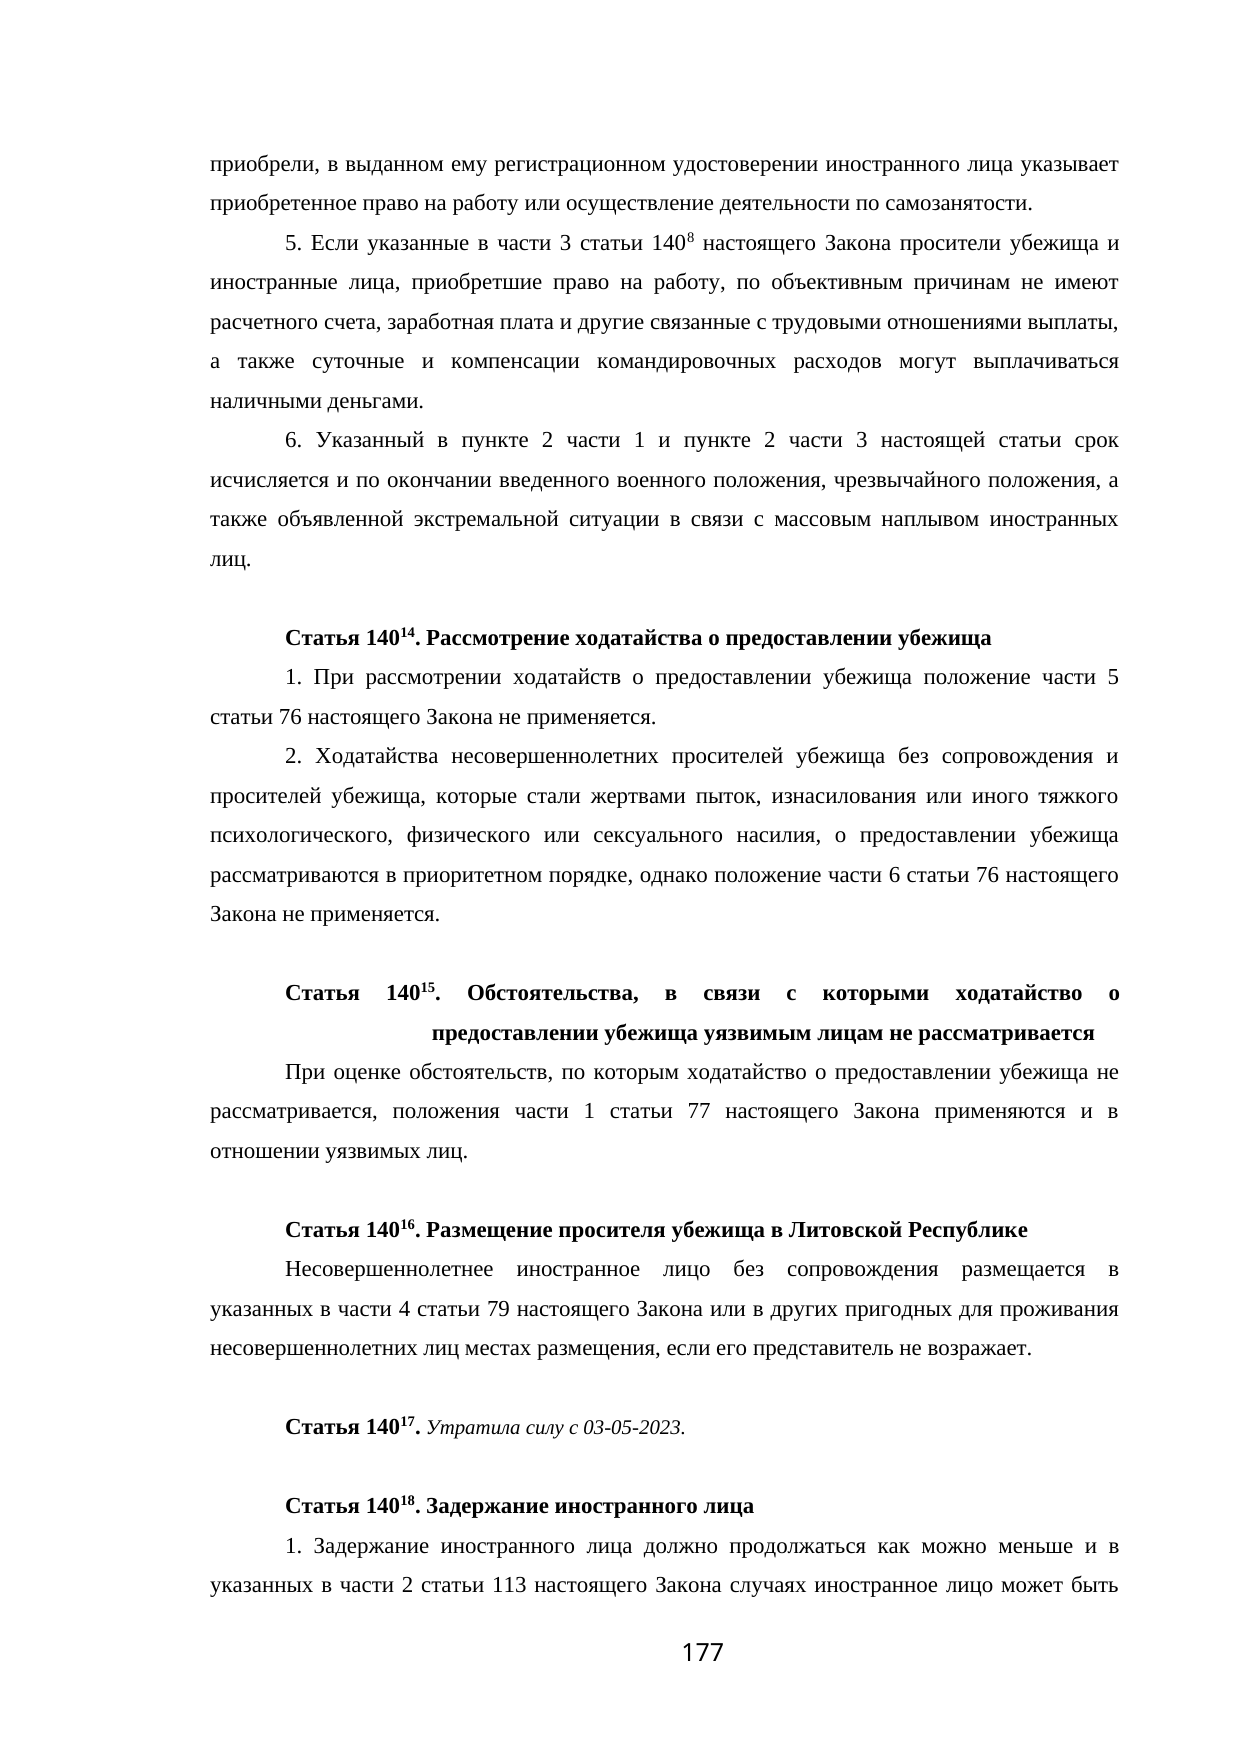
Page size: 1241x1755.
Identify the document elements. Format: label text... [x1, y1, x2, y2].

text Несовершеннолетнее иностранное лицо без сопровождения размещается в указанных в части 4 статьи 79 настоящего Закона или в других пригодных для проживания несовершеннолетних лиц местах размещения, если его представитель не возражает. [210, 1255, 1120, 1361]
text Статья 14018. Задержание иностранного лица [210, 1492, 1120, 1519]
text Статья 14014. Рассмотрение ходатайства о предоставлении убежища [210, 624, 1120, 650]
text Статья 14015. Обстоятельства, в связи с которыми ходатайство о предоставлении убежища уязвимым лицам не рассматривается [285, 979, 1120, 1045]
text Статья 14017. Утратила силу с 03-05-2023. [210, 1413, 1120, 1440]
text При оценке обстоятельств, по которым ходатайство о предоставлении убежища не рассматривается, положения части 1 статьи 77 настоящего Закона применяются и в отношении уязвимых лиц. [210, 1058, 1120, 1163]
text приобрели, в выданном ему регистрационном удостоверении иностранного лица указывает приобретенное право на работу или осуществление деятельности по самозанятости. [210, 150, 1120, 216]
text 2. Ходатайства несовершеннолетних просителей убежища без сопровождения и просителей убежища, которые стали жертвами пыток, изнасилования или иного тяжкого психологического, физического или сексуального насилия, о предоставлении убежища рассматриваются в приоритетном порядке, однако положение части 6 статьи 76 настоящего Закона не применяется. [210, 742, 1120, 926]
text 6. Указанный в пункте 2 части 1 и пункте 2 части 3 настоящей статьи срок исчисляется и по окончании введенного военного положения, чрезвычайного положения, а также объявленной экстремальной ситуации в связи с массовым наплывом иностранных лиц. [210, 426, 1120, 571]
text 1. При рассмотрении ходатайств о предоставлении убежища положение части 5 статьи 76 настоящего Закона не применяется. [210, 663, 1120, 729]
text 5. Если указанные в части 3 статьи 1408 настоящего Закона просители убежища и иностранные лица, приобретшие право на работу, по объективным причинам не имеют расчетного счета, заработная плата и другие связанные с трудовыми отношениями выплаты, а также суточные и компенсации командировочных расходов могут выплачиваться наличными деньгами. [210, 229, 1120, 413]
text Статья 14016. Размещение просителя убежища в Литовской Республике [210, 1216, 1120, 1242]
text 1. Задержание иностранного лица должно продолжаться как можно меньше и в указанных в части 2 статьи 113 настоящего Закона случаях иностранное лицо может быть [210, 1532, 1120, 1598]
